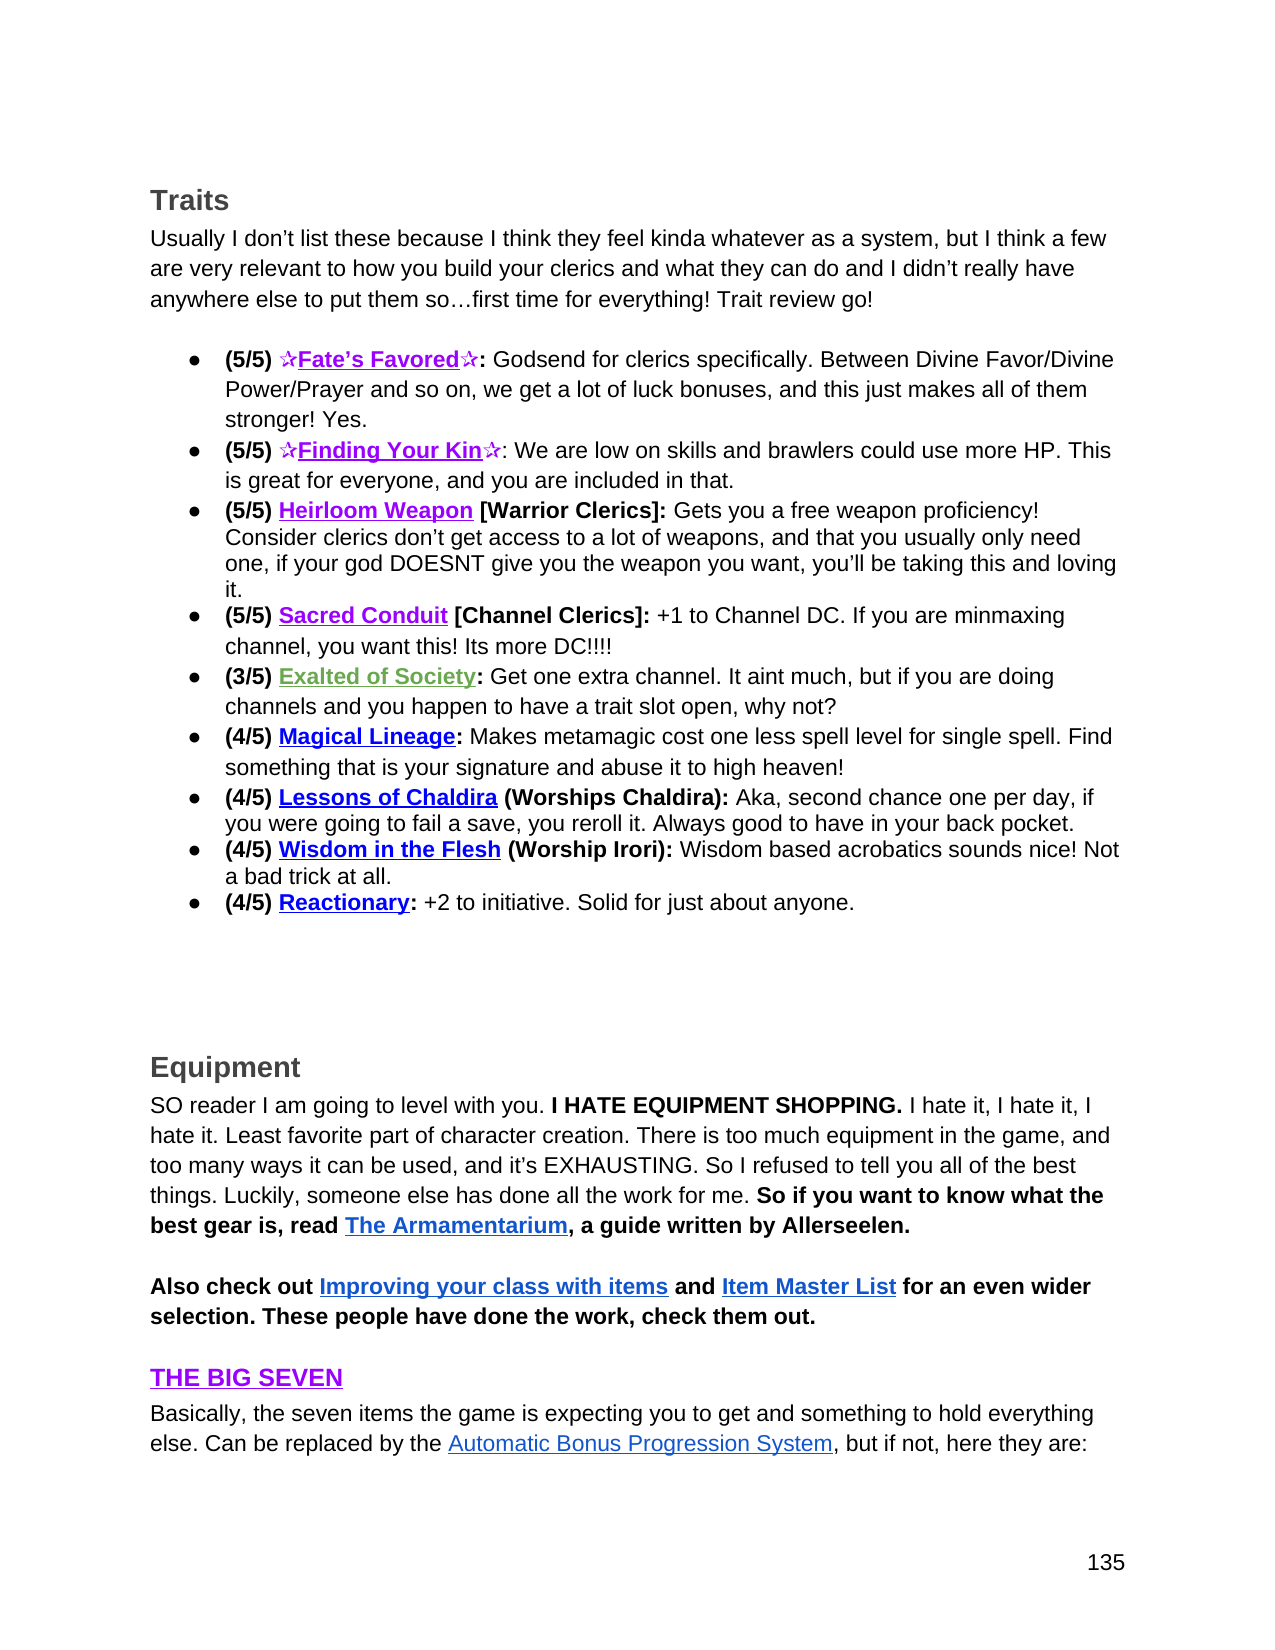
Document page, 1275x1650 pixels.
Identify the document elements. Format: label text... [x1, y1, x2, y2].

text Basically, the seven items the game is expecting you to get and something to hold everything else. Can be replaced by the Automatic Bonus Progression System, but if not, here they are: [150, 1399, 1125, 1456]
list (5/5) ✰Fate’s Favored✰: Godsend for clerics specifically. Between Divine Favor/Divine Power/Prayer and so on, we get a lot of luck bonuses, and this just makes all of them stronger! Yes. [187, 346, 1125, 433]
subtitle Equipment [150, 1050, 1125, 1083]
subtitle THE BIG SEVEN [150, 1362, 1125, 1391]
list (4/5) Wisdom in the Flesh (Worship Irori): Wisdom based acrobatics sounds nice! Not a bad trick at all. [187, 836, 1125, 889]
text Also check out Improving your class with items and Item Master List for an even wider selection. These people have done the work, check them out. [150, 1273, 1125, 1329]
list (5/5) ✰Finding Your Kin✰: We are low on skills and brawlers could use more HP. This is great for everyone, and you are included in that. [187, 437, 1125, 493]
list (5/5) Sacred Conduit [Channel Clerics]: +1 to Channel DC. If you are minmaxing channel, you want this! Its more DC!!!! [187, 602, 1125, 659]
list (4/5) Lessons of Chaldira (Worships Chaldira): Aka, second chance one per day, if you were going to fail a save, you reroll it. Always good to have in your back pocket. [187, 784, 1125, 836]
list (3/5) Exalted of Society: Get one extra channel. It aint much, but if you are doing channels and you happen to have a trait slot open, why not? [187, 663, 1125, 719]
list (4/5) Reactionary: +2 to initiative. Solid for just about anyone. [187, 889, 1125, 916]
list (4/5) Magical Lineage: Makes metamagic cost one less spell level for single spell. Find something that is your signature and abuse it to high heaven! [187, 723, 1125, 780]
subtitle Traits [150, 183, 1125, 217]
text Usually I don’t list these because I think they feel kinda whatever as a system, but I think a few are very relevant to how you build your clerics and what they can do and I didn’t really have anywhere else to put them so…first time for everything! Trait review go! [150, 225, 1125, 312]
list (5/5) Heirloom Weapon [Warrior Clerics]: Gets you a free weapon proficiency! Consider clerics don’t get access to a lot of weapons, and that you usually only need one, if your god DOESNT give you the weapon you want, you’ll be taking this and loving it. [187, 497, 1125, 602]
text SO reader I am going to level with you. I HATE EQUIPMENT SHOPPING. I hate it, I hate it, I hate it. Least favorite part of character creation. There is too much equipment in the game, and too many ways it can be used, and it’s EXHAUSTING. So I refused to tell you all of the best things. Luckily, someone else has done all the work for me. So if you want to know what the best gear is, read The Armamentarium, a guide written by Allerseelen. [150, 1092, 1125, 1239]
